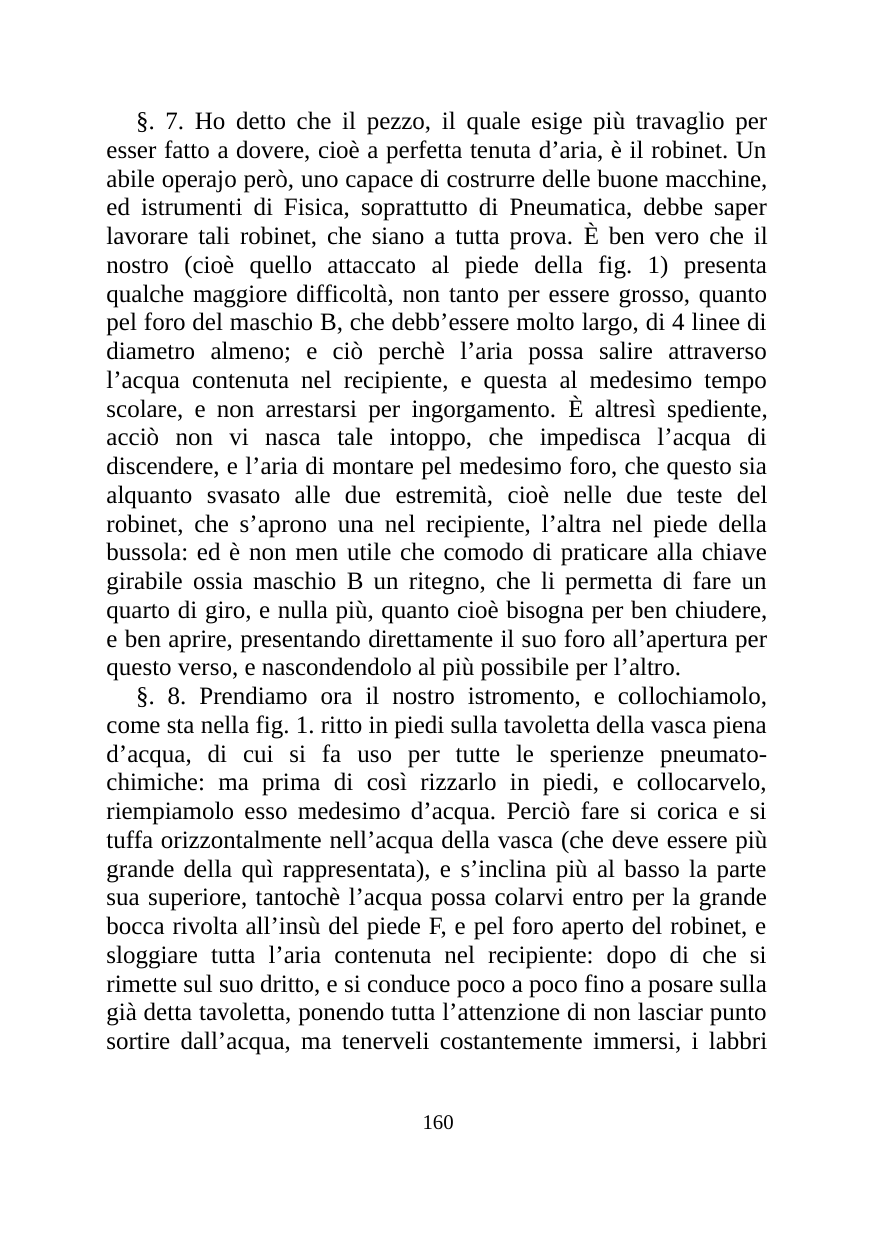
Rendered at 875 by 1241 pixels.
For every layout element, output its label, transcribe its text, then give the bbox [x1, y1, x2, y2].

text §. 7. Ho detto che il pezzo, il quale esige più travaglio per esser fatto a dovere, cioè a perfetta tenuta d’aria, è il robinet. Un abile operajo però, uno capace di costrurre delle buone macchine, ed istrumenti di Fisica, soprattutto di Pneumatica, debbe saper lavorare tali robinet, che siano a tutta prova. È ben vero che il nostro (cioè quello attaccato al piede della fig. 1) presenta qualche maggiore difficoltà, non tanto per essere grosso, quanto pel foro del maschio B, che debb’essere molto largo, di 4 linee di diametro almeno; e ciò perchè l’aria possa salire attraverso l’acqua contenuta nel recipiente, e questa al medesimo tempo scolare, e non arrestarsi per ingorgamento. È altresì spediente, acciò non vi nasca tale intoppo, che impedisca l’acqua di discendere, e l’aria di montare pel medesimo foro, che questo sia alquanto svasato alle due estremità, cioè nelle due teste del robinet, che s’aprono una nel recipiente, l’altra nel piede della bussola: ed è non men utile che comodo di praticare alla chiave girabile ossia maschio B un ritegno, che li permetta di fare un quarto di giro, e nulla più, quanto cioè bisogna per ben chiudere, e ben aprire, presentando direttamente il suo foro all’apertura per questo verso, e nascondendolo al più possibile per l’altro. [106, 106, 768, 681]
text §. 8. Prendiamo ora il nostro istromento, e collochiamolo, come sta nella fig. 1. ritto in piedi sulla tavoletta della vasca piena d’acqua, di cui si fa uso per tutte le sperienze pneumato-chimiche: ma prima di così rizzarlo in piedi, e collocarvelo, riempiamolo esso medesimo d’acqua. Perciò fare si corica e si tuffa orizzontalmente nell’acqua della vasca (che deve essere più grande della quì rappresentata), e s’inclina più al basso la parte sua superiore, tantochè l’acqua possa colarvi entro per la grande bocca rivolta all’insù del piede F, e pel foro aperto del robinet, e sloggiare tutta l’aria contenuta nel recipiente: dopo di che si rimette sul suo dritto, e si conduce poco a poco fino a posare sulla già detta tavoletta, ponendo tutta l’attenzione di non lasciar punto sortire dall’acqua, ma tenerveli costantemente immersi, i labbri [106, 681, 768, 1055]
